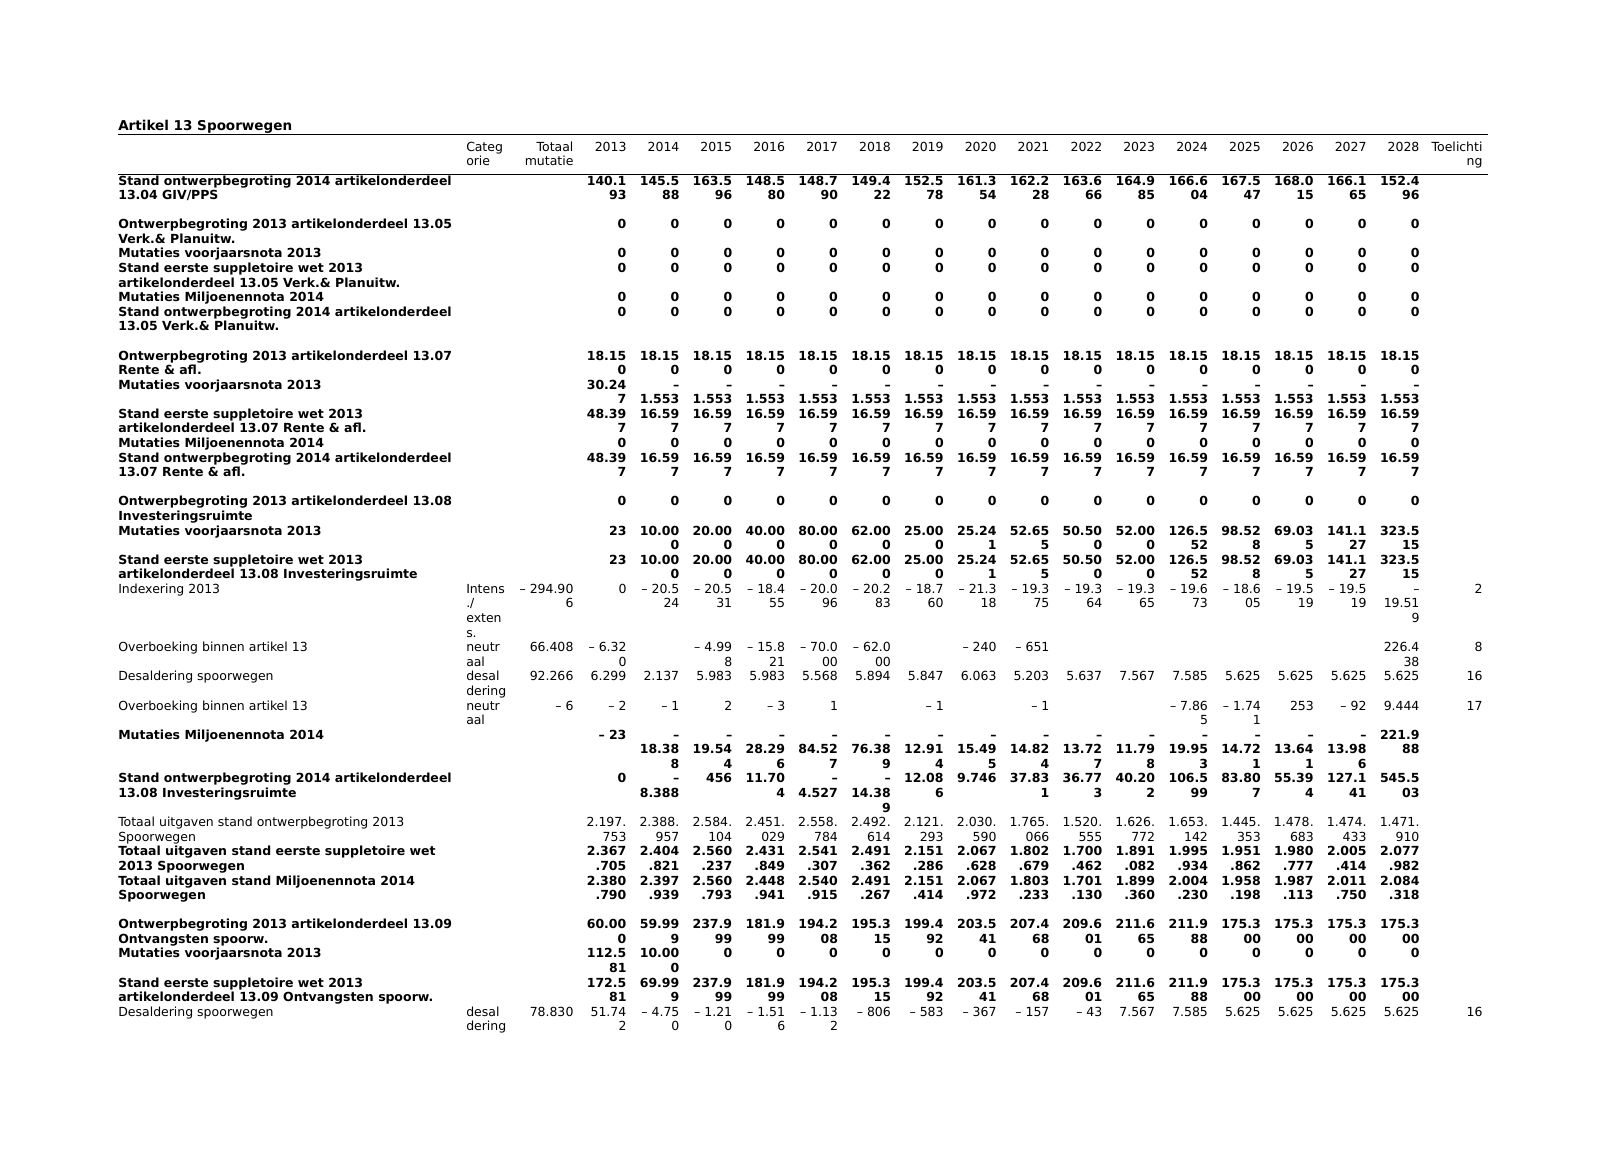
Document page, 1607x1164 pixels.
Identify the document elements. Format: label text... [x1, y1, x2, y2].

table_cell 52.000 [1108, 553, 1161, 582]
table_cell – 19.365 [1108, 582, 1161, 640]
table_cell 2.558.784 [791, 815, 843, 844]
table_cell 18.150 [685, 349, 738, 378]
table_cell 0 [685, 305, 738, 334]
table_cell [896, 203, 949, 217]
table_cell 5.625 [1319, 669, 1372, 698]
table_cell [460, 815, 513, 844]
table_cell 16.597 [844, 451, 896, 480]
table_cell 37.831 [1002, 771, 1055, 815]
table_cell 5.625 [1266, 669, 1319, 698]
table_cell Mutaties Miljoenennota 2014 [118, 290, 460, 305]
table_cell Ontwerpbegroting 2013 artikelonderdeel 13.08 Investeringsruimte [118, 494, 460, 523]
table_cell 0 [1372, 246, 1425, 261]
table_cell 2.541.307 [791, 844, 843, 873]
table_cell 2.011.750 [1319, 874, 1372, 903]
table_cell 0 [1214, 494, 1266, 523]
table_cell [513, 334, 579, 348]
table_cell 0 [1002, 246, 1055, 261]
table_cell [513, 946, 579, 976]
table_cell – 28.296 [738, 728, 791, 771]
table_cell [1319, 203, 1372, 217]
table_cell [513, 349, 579, 378]
table_cell 1.987.113 [1266, 874, 1319, 903]
table_cell 0 [791, 217, 843, 246]
table_cell 1.474.433 [1319, 815, 1372, 844]
table_cell [1425, 494, 1488, 523]
table_cell [738, 334, 791, 348]
table_cell 0 [844, 217, 896, 246]
table_cell 0 [738, 946, 791, 976]
table_cell 0 [1319, 290, 1372, 305]
table_cell Stand ontwerpbegroting 2014 artikelonderdeel 13.04 GIV/PPS [118, 175, 460, 203]
table_cell 0 [896, 246, 949, 261]
table_cell 0 [1055, 246, 1108, 261]
table_cell 162.228 [1002, 175, 1055, 203]
table_cell 2.151.286 [896, 844, 949, 873]
table_cell – 1.553 [949, 378, 1002, 407]
table_cell 0 [632, 246, 685, 261]
table_cell – 14.389 [844, 771, 896, 815]
table_cell 168.015 [1266, 175, 1319, 203]
table_cell 211.988 [1161, 917, 1214, 946]
table_cell [1161, 480, 1214, 494]
table_cell 2.367.705 [579, 844, 632, 873]
table_cell Stand eerste suppletoire wet 2013 artikelonderdeel 13.05 Verk.& Planuitw. [118, 261, 460, 290]
table_cell 7.585 [1161, 669, 1214, 698]
table_cell 112.581 [579, 946, 632, 976]
table_cell [1319, 334, 1372, 348]
table_cell 5.637 [1055, 669, 1108, 698]
table_cell 23 [579, 524, 632, 553]
table_cell [1002, 334, 1055, 348]
table_cell 207.468 [1002, 976, 1055, 1005]
table_cell 5.894 [844, 669, 896, 698]
table_cell [791, 480, 843, 494]
table_cell 0 [1055, 494, 1108, 523]
table_cell [513, 771, 579, 815]
table_cell 25.000 [896, 553, 949, 582]
table_cell 7.567 [1108, 669, 1161, 698]
table_cell 16.597 [1214, 407, 1266, 436]
table_cell 127.141 [1319, 771, 1372, 815]
table_cell 2016 [738, 135, 791, 173]
table_cell – 19.544 [685, 728, 738, 771]
table_cell 0 [896, 946, 949, 976]
table_cell 6.063 [949, 669, 1002, 698]
table_cell – 583 [896, 1005, 949, 1034]
table_cell 0 [896, 290, 949, 305]
table_cell 16.597 [896, 451, 949, 480]
table_cell [460, 728, 513, 771]
table_cell 0 [1319, 436, 1372, 451]
table_cell 16.597 [1108, 407, 1161, 436]
table_cell 0 [738, 305, 791, 334]
table_cell 69.999 [632, 976, 685, 1005]
table_cell 207.468 [1002, 917, 1055, 946]
table_cell 1.471.910 [1372, 815, 1425, 844]
table_cell 98.528 [1214, 524, 1266, 553]
table_cell 199.492 [896, 976, 949, 1005]
table_cell 1.995.934 [1161, 844, 1214, 873]
table_cell 2.560.237 [685, 844, 738, 873]
table_cell 8 [1425, 640, 1488, 669]
table_cell [632, 203, 685, 217]
table_cell [1425, 728, 1488, 771]
table_cell 0 [1055, 290, 1108, 305]
table_cell [791, 903, 843, 917]
table_cell 172.581 [579, 976, 632, 1005]
table_cell [1425, 290, 1488, 305]
table_cell 181.999 [738, 917, 791, 946]
table_cell 195.315 [844, 917, 896, 946]
table_cell [844, 699, 896, 728]
table_cell 0 [844, 261, 896, 290]
table_cell – 1.553 [1055, 378, 1108, 407]
table_cell [1425, 378, 1488, 407]
table_cell 2020 [949, 135, 1002, 173]
table_cell 7.585 [1161, 1005, 1214, 1034]
table_cell [949, 334, 1002, 348]
table_cell [685, 334, 738, 348]
table_cell [738, 903, 791, 917]
table_cell 0 [738, 290, 791, 305]
table_cell 50.500 [1055, 524, 1108, 553]
table_cell 0 [949, 436, 1002, 451]
table_cell [896, 640, 949, 669]
table_cell 0 [738, 217, 791, 246]
table_cell 148.790 [791, 175, 843, 203]
table_cell – 6 [513, 699, 579, 728]
table_cell – 1.553 [844, 378, 896, 407]
table_cell 2.137 [632, 669, 685, 698]
table_cell – 15.495 [949, 728, 1002, 771]
table_cell [896, 903, 949, 917]
table_cell 0 [791, 246, 843, 261]
table_cell 0 [579, 261, 632, 290]
table_cell Mutaties Miljoenennota 2014 [118, 728, 460, 771]
table_cell Stand ontwerpbegroting 2014 artikelonderdeel 13.07 Rente & afl. [118, 451, 460, 480]
table_cell 181.999 [738, 976, 791, 1005]
table_cell 2 [1425, 582, 1488, 640]
table_cell 16.597 [896, 407, 949, 436]
table_cell Ontwerpbegroting 2013 artikelonderdeel 13.09 Ontvangsten spoorw. [118, 917, 460, 946]
table_cell 0 [685, 946, 738, 976]
table_cell 0 [844, 946, 896, 976]
table_cell [513, 305, 579, 334]
table_cell 166.165 [1319, 175, 1372, 203]
table_cell 0 [1372, 305, 1425, 334]
table_cell 0 [1055, 436, 1108, 451]
table_cell – 19.673 [1161, 582, 1214, 640]
table_cell 18.150 [949, 349, 1002, 378]
table_cell [513, 524, 579, 553]
table_cell [513, 261, 579, 290]
table_cell – 15.821 [738, 640, 791, 669]
table_cell 16.597 [949, 451, 1002, 480]
table_cell 167.547 [1214, 175, 1266, 203]
table_cell 0 [685, 261, 738, 290]
table_cell – 7.865 [1161, 699, 1214, 728]
table_cell 16.597 [1002, 451, 1055, 480]
table_cell 18.150 [1214, 349, 1266, 378]
table_cell 209.601 [1055, 917, 1108, 946]
table_cell 16.597 [1055, 451, 1108, 480]
table_cell 16.597 [1319, 451, 1372, 480]
table_cell 2021 [1002, 135, 1055, 173]
table_cell 141.127 [1319, 524, 1372, 553]
table_cell Mutaties voorjaarsnota 2013 [118, 524, 460, 553]
table_cell 1.445.353 [1214, 815, 1266, 844]
table_cell 0 [1161, 290, 1214, 305]
table_cell Totaal uitgaven stand Miljoenennota 2014 Spoorwegen [118, 874, 460, 903]
table_cell – 1 [1002, 699, 1055, 728]
table_cell 0 [1266, 261, 1319, 290]
table_cell 194.208 [791, 917, 843, 946]
table_cell Stand eerste suppletoire wet 2013 artikelonderdeel 13.07 Rente & afl. [118, 407, 460, 436]
table_cell [685, 203, 738, 217]
table_cell 148.580 [738, 175, 791, 203]
table_cell 16.597 [1055, 407, 1108, 436]
table_cell 2.005.414 [1319, 844, 1372, 873]
table_cell 194.208 [791, 976, 843, 1005]
table_cell 545.503 [1372, 771, 1425, 815]
table_cell 1.701.130 [1055, 874, 1108, 903]
table_cell [1425, 175, 1488, 203]
table_cell – 20.283 [844, 582, 896, 640]
table_cell – 19.364 [1055, 582, 1108, 640]
table_cell – 240 [949, 640, 1002, 669]
table_cell 0 [949, 217, 1002, 246]
table_cell Desaldering spoorwegen [118, 669, 460, 698]
table_cell 0 [632, 494, 685, 523]
table_cell [460, 305, 513, 334]
table_cell – 1.553 [1002, 378, 1055, 407]
table_cell 106.599 [1161, 771, 1214, 815]
table_cell 2.151.414 [896, 874, 949, 903]
table_cell [513, 815, 579, 844]
table_cell Mutaties Miljoenennota 2014 [118, 436, 460, 451]
table_cell – 1.553 [1266, 378, 1319, 407]
table_cell [513, 175, 579, 203]
table_cell 0 [685, 246, 738, 261]
table_cell 0 [632, 217, 685, 246]
table_cell 226.438 [1372, 640, 1425, 669]
table_cell – 8.388 [632, 771, 685, 815]
table_cell [513, 246, 579, 261]
table_cell [1002, 903, 1055, 917]
table_cell 60.000 [579, 917, 632, 946]
table_cell 0 [1161, 946, 1214, 976]
table_cell 2.584.104 [685, 815, 738, 844]
table_cell [1425, 524, 1488, 553]
table_cell – 11.798 [1108, 728, 1161, 771]
table_cell – 1.132 [791, 1005, 843, 1034]
table_cell [460, 203, 513, 217]
table_cell 25.241 [949, 524, 1002, 553]
table_cell – 13.727 [1055, 728, 1108, 771]
table_cell – 13.986 [1319, 728, 1372, 771]
table_cell 0 [1266, 494, 1319, 523]
table_cell Totaal mutatie [513, 135, 579, 173]
table_cell 175.300 [1319, 917, 1372, 946]
table_cell 0 [1266, 246, 1319, 261]
table_cell 5.847 [896, 669, 949, 698]
table_cell 18.150 [1266, 349, 1319, 378]
table_cell 203.541 [949, 917, 1002, 946]
table_cell [1425, 436, 1488, 451]
table_cell 2.388.957 [632, 815, 685, 844]
table_cell [1108, 903, 1161, 917]
table_cell 16.597 [1372, 407, 1425, 436]
table_cell Categorie [460, 135, 513, 173]
table_cell 16.597 [1266, 407, 1319, 436]
table_cell – 1.210 [685, 1005, 738, 1034]
table_cell 5.625 [1372, 1005, 1425, 1034]
table_cell [791, 203, 843, 217]
table_cell 141.127 [1319, 553, 1372, 582]
table_cell 0 [1161, 436, 1214, 451]
table_cell 163.666 [1055, 175, 1108, 203]
table_cell [1055, 903, 1108, 917]
table_cell [460, 903, 513, 917]
table_cell – 1 [896, 699, 949, 728]
table_cell 62.000 [844, 553, 896, 582]
table_cell 2024 [1161, 135, 1214, 173]
table_cell – 84.527 [791, 728, 843, 771]
table_cell Overboeking binnen artikel 13 [118, 640, 460, 669]
table_cell 0 [949, 261, 1002, 290]
table_cell 16.597 [949, 407, 1002, 436]
table_cell 16.597 [738, 451, 791, 480]
table_cell – 4.527 [791, 771, 843, 815]
table_cell 163.596 [685, 175, 738, 203]
table_cell 16.597 [632, 451, 685, 480]
table_cell 5.625 [1214, 1005, 1266, 1034]
table_cell Ontwerpbegroting 2013 artikelonderdeel 13.05 Verk.& Planuitw. [118, 217, 460, 246]
table_cell 0 [1319, 246, 1372, 261]
table_cell 5.983 [685, 669, 738, 698]
table_cell [1425, 407, 1488, 436]
table_cell [513, 480, 579, 494]
table_cell neutraal [460, 699, 513, 728]
table_cell 98.528 [1214, 553, 1266, 582]
table_cell 5.625 [1372, 669, 1425, 698]
table_cell [949, 480, 1002, 494]
table_cell 0 [632, 261, 685, 290]
table_cell 2.448.941 [738, 874, 791, 903]
table_cell [1425, 976, 1488, 1005]
table_cell – 21.318 [949, 582, 1002, 640]
table_cell [1161, 640, 1214, 669]
table_cell [579, 480, 632, 494]
table_cell 18.150 [791, 349, 843, 378]
table_cell 2 [685, 699, 738, 728]
table_cell [513, 290, 579, 305]
table_cell – 20.524 [632, 582, 685, 640]
table_cell [738, 203, 791, 217]
table_cell 0 [1002, 305, 1055, 334]
table_cell 0 [949, 246, 1002, 261]
table_cell [460, 217, 513, 246]
table_cell 16 [1425, 669, 1488, 698]
table_cell [513, 903, 579, 917]
table_cell [632, 334, 685, 348]
table_cell Totaal uitgaven stand eerste suppletoire wet 2013 Spoorwegen [118, 844, 460, 873]
table_cell 0 [1161, 494, 1214, 523]
table_cell – 92 [1319, 699, 1372, 728]
table_cell 2023 [1108, 135, 1161, 173]
table_cell 10.000 [632, 553, 685, 582]
table_cell 0 [1108, 261, 1161, 290]
table_cell 0 [1214, 290, 1266, 305]
table_cell 0 [1372, 290, 1425, 305]
table_cell [460, 436, 513, 451]
table_cell [632, 640, 685, 669]
table_cell 237.999 [685, 976, 738, 1005]
table_cell 0 [896, 261, 949, 290]
table_cell 0 [896, 217, 949, 246]
table_cell [685, 480, 738, 494]
table_cell [1055, 699, 1108, 728]
table_cell 51.742 [579, 1005, 632, 1034]
table_cell 20.000 [685, 524, 738, 553]
table_cell 221.988 [1372, 728, 1425, 771]
table_cell 0 [1319, 946, 1372, 976]
table_cell [1002, 480, 1055, 494]
table_cell 175.300 [1214, 917, 1266, 946]
table_cell Intens./extens. [460, 582, 513, 640]
table_cell 2.491.362 [844, 844, 896, 873]
table_cell 0 [791, 946, 843, 976]
table_cell 30.247 [579, 378, 632, 407]
table_cell 80.000 [791, 524, 843, 553]
table_cell 161.354 [949, 175, 1002, 203]
table_cell [1425, 334, 1488, 348]
table_cell 0 [738, 494, 791, 523]
table_cell [1425, 815, 1488, 844]
table_cell 17 [1425, 699, 1488, 728]
table_cell [1108, 203, 1161, 217]
table_cell 0 [791, 261, 843, 290]
table_cell [118, 203, 460, 217]
table_cell 175.300 [1214, 976, 1266, 1005]
table_cell – 1 [632, 699, 685, 728]
table_cell [1108, 480, 1161, 494]
table_cell 0 [738, 246, 791, 261]
table_cell – 3 [738, 699, 791, 728]
table_cell – 19.519 [1319, 582, 1372, 640]
table_cell [1266, 334, 1319, 348]
table_cell 0 [1002, 290, 1055, 305]
table_cell 16.597 [1319, 407, 1372, 436]
table_cell 2.540.915 [791, 874, 843, 903]
table_cell [1425, 261, 1488, 290]
table_cell 18.150 [844, 349, 896, 378]
table_cell 0 [1055, 946, 1108, 976]
table_cell 0 [1055, 261, 1108, 290]
table_cell 11.704 [738, 771, 791, 815]
table_cell [1425, 874, 1488, 903]
table_cell 40.000 [738, 524, 791, 553]
table_cell 18.150 [1161, 349, 1214, 378]
table_cell 1.520.555 [1055, 815, 1108, 844]
table_cell 2.121.293 [896, 815, 949, 844]
table_cell 40.000 [738, 553, 791, 582]
table_cell [513, 553, 579, 582]
table_cell [1425, 480, 1488, 494]
table_cell 175.300 [1266, 917, 1319, 946]
table_cell [460, 771, 513, 815]
table_cell [1055, 203, 1108, 217]
table_cell 20.000 [685, 553, 738, 582]
table_cell 0 [1319, 217, 1372, 246]
table_cell 2.380.790 [579, 874, 632, 903]
table_cell 48.397 [579, 451, 632, 480]
table_cell desaldering [460, 1005, 513, 1034]
table_cell [1266, 203, 1319, 217]
table_cell 0 [949, 290, 1002, 305]
table_cell 0 [579, 494, 632, 523]
table_cell [1372, 203, 1425, 217]
table_cell –19.519 [1372, 582, 1425, 640]
table_cell [460, 494, 513, 523]
table_cell 0 [1214, 946, 1266, 976]
table_cell 1.478.683 [1266, 815, 1319, 844]
table_cell – 62.000 [844, 640, 896, 669]
table_cell [460, 917, 513, 946]
table_cell 0 [1266, 946, 1319, 976]
table_cell desaldering [460, 669, 513, 698]
table_cell [460, 290, 513, 305]
table_cell 0 [685, 290, 738, 305]
table_cell 52.000 [1108, 524, 1161, 553]
table_cell [460, 349, 513, 378]
table_cell 9.746 [949, 771, 1002, 815]
table_cell – 43 [1055, 1005, 1108, 1034]
table_cell 0 [1372, 436, 1425, 451]
table_cell [460, 451, 513, 480]
table_cell 5.983 [738, 669, 791, 698]
table_cell Mutaties voorjaarsnota 2013 [118, 246, 460, 261]
table_cell [1214, 903, 1266, 917]
table_cell 152.578 [896, 175, 949, 203]
table_cell [513, 217, 579, 246]
table_cell 18.150 [1002, 349, 1055, 378]
table_cell 0 [1214, 246, 1266, 261]
table_cell 62.000 [844, 524, 896, 553]
table_cell Toelichting [1425, 135, 1488, 173]
table_cell 2025 [1214, 135, 1266, 173]
table_cell 18.150 [1055, 349, 1108, 378]
table_cell 0 [1214, 436, 1266, 451]
table_cell [1266, 480, 1319, 494]
table_cell 69.035 [1266, 524, 1319, 553]
table_cell 0 [1108, 946, 1161, 976]
table_cell 0 [791, 494, 843, 523]
table_cell [1266, 903, 1319, 917]
table_cell – 1.553 [685, 378, 738, 407]
table_cell 18.150 [896, 349, 949, 378]
table_cell 1.626.772 [1108, 815, 1161, 844]
table_cell 126.552 [1161, 553, 1214, 582]
table_cell – 20.096 [791, 582, 843, 640]
table_cell 0 [579, 436, 632, 451]
table_cell 1.951.862 [1214, 844, 1266, 873]
table_cell – 1.553 [896, 378, 949, 407]
table_cell 2019 [896, 135, 949, 173]
table_cell [460, 480, 513, 494]
table_cell 0 [1266, 436, 1319, 451]
table_cell 16.597 [685, 451, 738, 480]
table_cell [460, 524, 513, 553]
table_cell 237.999 [685, 917, 738, 946]
table_cell 0 [1161, 305, 1214, 334]
table_cell Ontwerpbegroting 2013 artikelonderdeel 13.07 Rente & afl. [118, 349, 460, 378]
table_cell 1.891.082 [1108, 844, 1161, 873]
table_cell [1055, 640, 1108, 669]
table_cell 253 [1266, 699, 1319, 728]
table_cell 0 [1214, 217, 1266, 246]
table_cell 0 [579, 771, 632, 815]
table_cell – 294.906 [513, 582, 579, 640]
table_cell 2.004.230 [1161, 874, 1214, 903]
table_cell – 1.741 [1214, 699, 1266, 728]
table_cell 16.597 [791, 407, 843, 436]
table_cell 0 [1108, 290, 1161, 305]
table_cell – 14.824 [1002, 728, 1055, 771]
table_cell 10.000 [632, 946, 685, 976]
table_cell [579, 203, 632, 217]
table_cell – 4.998 [685, 640, 738, 669]
table_cell 0 [738, 436, 791, 451]
table_cell [513, 844, 579, 873]
table_cell – 76.389 [844, 728, 896, 771]
table_cell 175.300 [1372, 917, 1425, 946]
table_cell 36.773 [1055, 771, 1108, 815]
table_cell 2.084.318 [1372, 874, 1425, 903]
table_cell 0 [1161, 246, 1214, 261]
table_cell 0 [1319, 494, 1372, 523]
table_cell 6.299 [579, 669, 632, 698]
table_cell 0 [579, 582, 632, 640]
table_cell – 367 [949, 1005, 1002, 1034]
table_cell [896, 334, 949, 348]
table_cell [579, 334, 632, 348]
table_cell [1425, 203, 1488, 217]
table_cell – 14.721 [1214, 728, 1266, 771]
table_cell [513, 407, 579, 436]
table_cell 0 [1319, 305, 1372, 334]
table_cell 0 [1002, 436, 1055, 451]
table_cell [1372, 480, 1425, 494]
table_cell 1.980.777 [1266, 844, 1319, 873]
table_cell [460, 175, 513, 203]
table_cell 0 [579, 246, 632, 261]
table_cell – 20.531 [685, 582, 738, 640]
table_cell – 18.760 [896, 582, 949, 640]
table_cell 175.300 [1372, 976, 1425, 1005]
table_cell Desaldering spoorwegen [118, 1005, 460, 1034]
table_cell [1002, 203, 1055, 217]
table_cell – 19.519 [1266, 582, 1319, 640]
table_cell Mutaties voorjaarsnota 2013 [118, 946, 460, 976]
table_cell 16.597 [1161, 451, 1214, 480]
table_cell 0 [949, 305, 1002, 334]
table_cell Stand ontwerpbegroting 2014 artikelonderdeel 13.05 Verk.& Planuitw. [118, 305, 460, 334]
table_cell – 70.000 [791, 640, 843, 669]
table_cell 0 [1161, 261, 1214, 290]
table_cell [1161, 903, 1214, 917]
table_cell 0 [844, 290, 896, 305]
table_cell 456 [685, 771, 738, 815]
table_cell 0 [1372, 217, 1425, 246]
table_cell 2.492.614 [844, 815, 896, 844]
table_cell [844, 334, 896, 348]
table_cell –1.553 [1372, 378, 1425, 407]
table_cell 2017 [791, 135, 843, 173]
table_cell 0 [632, 436, 685, 451]
table_cell 18.150 [1372, 349, 1425, 378]
table_cell 52.655 [1002, 524, 1055, 553]
table_cell [1425, 246, 1488, 261]
table_cell 203.541 [949, 976, 1002, 1005]
table_cell [1214, 334, 1266, 348]
table_cell [513, 976, 579, 1005]
table_cell [1055, 480, 1108, 494]
table_cell [1108, 699, 1161, 728]
table_cell 16.597 [738, 407, 791, 436]
table_cell [1319, 903, 1372, 917]
table_cell 0 [1372, 946, 1425, 976]
table_cell 9.444 [1372, 699, 1425, 728]
table_cell 2.491.267 [844, 874, 896, 903]
table_cell [460, 976, 513, 1005]
table_cell [579, 903, 632, 917]
table_cell 92.266 [513, 669, 579, 698]
table_cell [460, 844, 513, 873]
table_cell 0 [844, 494, 896, 523]
table_cell [118, 480, 460, 494]
table_cell 0 [1055, 305, 1108, 334]
table_cell 25.241 [949, 553, 1002, 582]
table_cell [513, 436, 579, 451]
table_cell 16.597 [685, 407, 738, 436]
table_cell 164.985 [1108, 175, 1161, 203]
table_cell [1319, 480, 1372, 494]
table_cell 0 [896, 494, 949, 523]
table_cell neutraal [460, 640, 513, 669]
table_cell – 12.914 [896, 728, 949, 771]
table_cell 1.653.142 [1161, 815, 1214, 844]
table_cell [1161, 334, 1214, 348]
table_cell 145.588 [632, 175, 685, 203]
table_cell Stand ontwerpbegroting 2014 artikelonderdeel 13.08 Investeringsruimte [118, 771, 460, 815]
table_cell [460, 378, 513, 407]
table_cell [513, 728, 579, 771]
table_cell Indexering 2013 [118, 582, 460, 640]
table_cell – 157 [1002, 1005, 1055, 1034]
table_cell – 1.516 [738, 1005, 791, 1034]
table_cell – 6.320 [579, 640, 632, 669]
table_cell 1 [791, 699, 843, 728]
table_cell 199.492 [896, 917, 949, 946]
table_cell 2014 [632, 135, 685, 173]
table_cell 211.988 [1161, 976, 1214, 1005]
table_cell 25.000 [896, 524, 949, 553]
table_cell [949, 699, 1002, 728]
table_cell [513, 917, 579, 946]
table_cell [1425, 217, 1488, 246]
table_cell 2013 [579, 135, 632, 173]
table_cell 0 [1266, 217, 1319, 246]
table_cell [685, 903, 738, 917]
table_cell [844, 203, 896, 217]
table_cell [118, 903, 460, 917]
table_cell [738, 480, 791, 494]
table_cell 323.515 [1372, 553, 1425, 582]
table_cell [513, 203, 579, 217]
table_cell Overboeking binnen artikel 13 [118, 699, 460, 728]
table_cell 1.803.233 [1002, 874, 1055, 903]
table_cell 18.150 [632, 349, 685, 378]
table_cell – 1.553 [1161, 378, 1214, 407]
table_cell 2.560.793 [685, 874, 738, 903]
table_cell 5.568 [791, 669, 843, 698]
table_cell [1372, 334, 1425, 348]
table_cell 1.958.198 [1214, 874, 1266, 903]
table_cell 2.451.029 [738, 815, 791, 844]
table_cell [896, 480, 949, 494]
table_cell Totaal uitgaven stand ontwerpbegroting 2013 Spoorwegen [118, 815, 460, 844]
table_cell [513, 451, 579, 480]
table_cell 175.300 [1266, 976, 1319, 1005]
table_cell 0 [685, 436, 738, 451]
table_cell 0 [632, 305, 685, 334]
table_cell 0 [1002, 261, 1055, 290]
table_cell 2.404.821 [632, 844, 685, 873]
table_cell [1425, 451, 1488, 480]
table_cell 52.655 [1002, 553, 1055, 582]
table_cell Mutaties voorjaarsnota 2013 [118, 378, 460, 407]
table_cell 0 [1108, 436, 1161, 451]
table_cell [1108, 334, 1161, 348]
table_cell 0 [1214, 305, 1266, 334]
table_cell 2028 [1372, 135, 1425, 173]
table_cell 18.150 [1108, 349, 1161, 378]
table_cell – 13.641 [1266, 728, 1319, 771]
table_cell – 18.605 [1214, 582, 1266, 640]
table_cell [118, 135, 460, 173]
table_cell – 2 [579, 699, 632, 728]
table_cell 16 [1425, 1005, 1488, 1034]
table_header Artikel 13 Spoorwegen [118, 118, 1488, 134]
table_cell [1214, 480, 1266, 494]
table_cell 0 [685, 494, 738, 523]
table_cell 0 [844, 246, 896, 261]
table_cell [1214, 203, 1266, 217]
table_cell [460, 946, 513, 976]
table_cell 16.597 [632, 407, 685, 436]
table_cell 2015 [685, 135, 738, 173]
table_cell 0 [1161, 217, 1214, 246]
table_cell 16.597 [1266, 451, 1319, 480]
table_cell 195.315 [844, 976, 896, 1005]
table_cell [844, 480, 896, 494]
table_cell 2.077.982 [1372, 844, 1425, 873]
table_cell 2018 [844, 135, 896, 173]
table_cell Stand eerste suppletoire wet 2013 artikelonderdeel 13.09 Ontvangsten spoorw. [118, 976, 460, 1005]
table_cell 16.597 [844, 407, 896, 436]
table_cell – 19.953 [1161, 728, 1214, 771]
table_cell – 1.553 [1214, 378, 1266, 407]
table_cell 18.150 [738, 349, 791, 378]
table_cell – 4.750 [632, 1005, 685, 1034]
table_cell 18.150 [579, 349, 632, 378]
table_cell 69.035 [1266, 553, 1319, 582]
table_cell 0 [896, 436, 949, 451]
table_cell [118, 334, 460, 348]
table_cell 0 [896, 305, 949, 334]
table_cell 0 [579, 217, 632, 246]
table_cell – 18.388 [632, 728, 685, 771]
table_cell 78.830 [513, 1005, 579, 1034]
table_cell [1425, 844, 1488, 873]
table_cell [1425, 903, 1488, 917]
table_cell 1.899.360 [1108, 874, 1161, 903]
table_cell [460, 874, 513, 903]
table_cell 2026 [1266, 135, 1319, 173]
table_cell 0 [844, 305, 896, 334]
table_cell 16.597 [1002, 407, 1055, 436]
table_cell 5.625 [1266, 1005, 1319, 1034]
table_cell 0 [1108, 305, 1161, 334]
table_cell – 651 [1002, 640, 1055, 669]
table_cell 0 [1108, 494, 1161, 523]
table_cell 10.000 [632, 524, 685, 553]
table_cell 0 [1319, 261, 1372, 290]
table_cell [791, 334, 843, 348]
table_cell [1214, 640, 1266, 669]
table_cell 0 [685, 217, 738, 246]
table_cell [460, 261, 513, 290]
table_cell [1425, 305, 1488, 334]
table_cell 211.665 [1108, 976, 1161, 1005]
table_cell 1.700.462 [1055, 844, 1108, 873]
table_cell 0 [791, 436, 843, 451]
table_cell [949, 203, 1002, 217]
table_cell [632, 903, 685, 917]
table_cell [460, 553, 513, 582]
table_cell 83.807 [1214, 771, 1266, 815]
table_cell 48.397 [579, 407, 632, 436]
table_cell 0 [579, 305, 632, 334]
table_cell [1108, 640, 1161, 669]
table_cell 0 [632, 290, 685, 305]
table_cell 0 [1002, 217, 1055, 246]
table_cell 16.597 [1108, 451, 1161, 480]
table_cell 66.408 [513, 640, 579, 669]
table_cell – 1.553 [738, 378, 791, 407]
table_cell [949, 903, 1002, 917]
table_cell 0 [791, 305, 843, 334]
table_cell [1425, 553, 1488, 582]
table_cell [1266, 640, 1319, 669]
table_cell [1372, 903, 1425, 917]
table_cell 0 [579, 290, 632, 305]
table_cell 1.802.679 [1002, 844, 1055, 873]
table_cell 7.567 [1108, 1005, 1161, 1034]
table_cell 0 [1372, 261, 1425, 290]
table_cell [1319, 640, 1372, 669]
table_cell [513, 874, 579, 903]
table_cell [460, 334, 513, 348]
table_cell 80.000 [791, 553, 843, 582]
table_cell 18.150 [1319, 349, 1372, 378]
table_cell 23 [579, 553, 632, 582]
table_cell [460, 407, 513, 436]
table_cell 0 [791, 290, 843, 305]
table_cell 126.552 [1161, 524, 1214, 553]
table_cell 323.515 [1372, 524, 1425, 553]
table_cell [632, 480, 685, 494]
table_cell – 806 [844, 1005, 896, 1034]
table_cell 0 [949, 946, 1002, 976]
table_cell 0 [1002, 494, 1055, 523]
table_cell 2.397.939 [632, 874, 685, 903]
table_cell 209.601 [1055, 976, 1108, 1005]
table_cell – 1.553 [1108, 378, 1161, 407]
table_cell [513, 378, 579, 407]
table_cell 16.597 [1214, 451, 1266, 480]
table_cell 175.300 [1319, 976, 1372, 1005]
table_cell 140.193 [579, 175, 632, 203]
table_cell 211.665 [1108, 917, 1161, 946]
table_cell [1055, 334, 1108, 348]
table_cell 0 [949, 494, 1002, 523]
table_cell 5.203 [1002, 669, 1055, 698]
table_cell 55.394 [1266, 771, 1319, 815]
table_cell 50.500 [1055, 553, 1108, 582]
table_cell 0 [1372, 494, 1425, 523]
table_cell [1425, 946, 1488, 976]
table_cell 0 [1266, 305, 1319, 334]
table_cell 2027 [1319, 135, 1372, 173]
table_cell 2.067.628 [949, 844, 1002, 873]
table_cell [1425, 349, 1488, 378]
table_cell 0 [1214, 261, 1266, 290]
table_cell – 19.375 [1002, 582, 1055, 640]
table_cell – 23 [579, 728, 632, 771]
table_cell 12.086 [896, 771, 949, 815]
table_cell [1425, 771, 1488, 815]
table_cell [844, 903, 896, 917]
table_cell 0 [1108, 246, 1161, 261]
table_cell 0 [738, 261, 791, 290]
table_cell 2022 [1055, 135, 1108, 173]
table_cell [1425, 917, 1488, 946]
table_cell 2.197.753 [579, 815, 632, 844]
table_cell 149.422 [844, 175, 896, 203]
table_cell 5.625 [1214, 669, 1266, 698]
table_cell – 18.455 [738, 582, 791, 640]
table_cell Stand eerste suppletoire wet 2013 artikelonderdeel 13.08 Investeringsruimte [118, 553, 460, 582]
table_cell 0 [1002, 946, 1055, 976]
table_cell – 1.553 [632, 378, 685, 407]
table_cell 16.597 [1161, 407, 1214, 436]
table_cell 0 [1055, 217, 1108, 246]
table_cell 2.067.972 [949, 874, 1002, 903]
table_cell 5.625 [1319, 1005, 1372, 1034]
table_cell 0 [844, 436, 896, 451]
table_cell 16.597 [791, 451, 843, 480]
table_cell – 1.553 [791, 378, 843, 407]
table_cell 16.597 [1372, 451, 1425, 480]
table_cell 152.496 [1372, 175, 1425, 203]
table_cell [1161, 203, 1214, 217]
table_cell 40.202 [1108, 771, 1161, 815]
table_cell [460, 246, 513, 261]
table_cell – 1.553 [1319, 378, 1372, 407]
table_cell 59.999 [632, 917, 685, 946]
table_cell 0 [1108, 217, 1161, 246]
table_cell [513, 494, 579, 523]
table_cell 2.431.849 [738, 844, 791, 873]
table_cell 166.604 [1161, 175, 1214, 203]
table_cell 2.030.590 [949, 815, 1002, 844]
table_cell 1.765.066 [1002, 815, 1055, 844]
table_cell 0 [1266, 290, 1319, 305]
